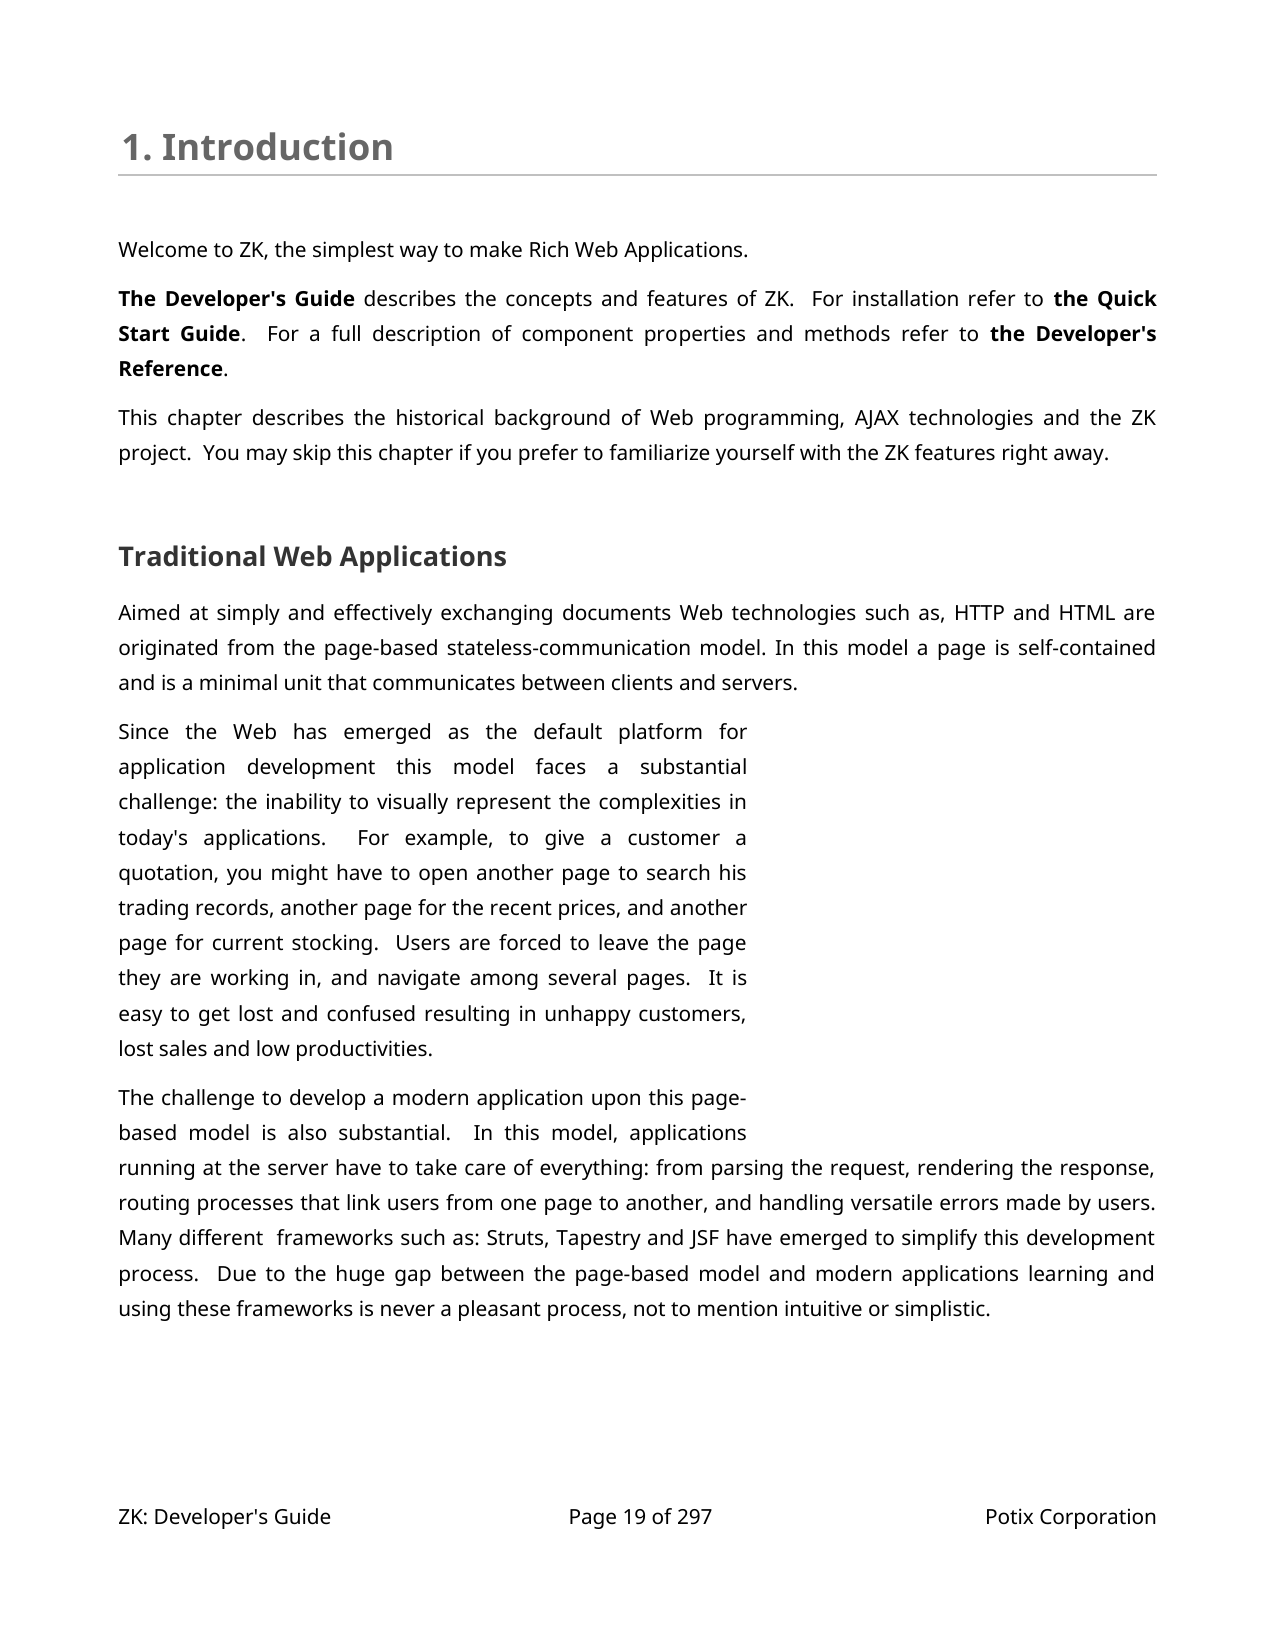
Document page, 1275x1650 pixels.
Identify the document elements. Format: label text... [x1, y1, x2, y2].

text Since the Web has emerged as the default platform for application development this model faces a substantial challenge: the inability to visually represent the complexities in today's applications. For example, to give a customer a quotation, you might have to open another page to search his trading records, another page for the recent prices, and another page for current stocking. Users are forced to leave the page they are working in, and navigate among several pages. It is easy to get lost and confused resulting in unhappy customers, lost sales and low productivities. [118, 717, 1157, 1062]
text Aimed at simply and effectively exchanging documents Web technologies such as, HTTP and HTML are originated from the page-based stateless-communication model. In this model a page is self-contained and is a minimal unit that communicates between clients and servers. [118, 598, 1157, 696]
text This chapter describes the historical background of Web programming, AJAX technologies and the ZK project. You may skip this chapter if you prefer to familiarize yourself with the ZK features right away. [118, 403, 1157, 466]
subtitle 1. Introduction [118, 118, 1157, 174]
text Welcome to ZK, the simplest way to make Rich Web Applications. [118, 235, 1157, 263]
text The challenge to develop a modern application upon this page-based model is also substantial. In this model, applications running at the server have to take care of everything: from parsing the request, rendering the response, routing processes that link users from one page to another, and handling versatile errors made by users. Many different frameworks such as: Struts, Tapestry and JSF have emerged to simplify this development process. Due to the huge gap between the page-based model and modern applications learning and using these frameworks is never a pleasant process, not to mention intuitive or simplistic. [118, 1083, 1157, 1322]
subtitle Traditional Web Applications [118, 537, 1157, 574]
text The Developer's Guide describes the concepts and features of ZK. For installation refer to the Quick Start Guide. For a full description of component properties and methods refer to the Developer's Reference. [118, 284, 1157, 382]
